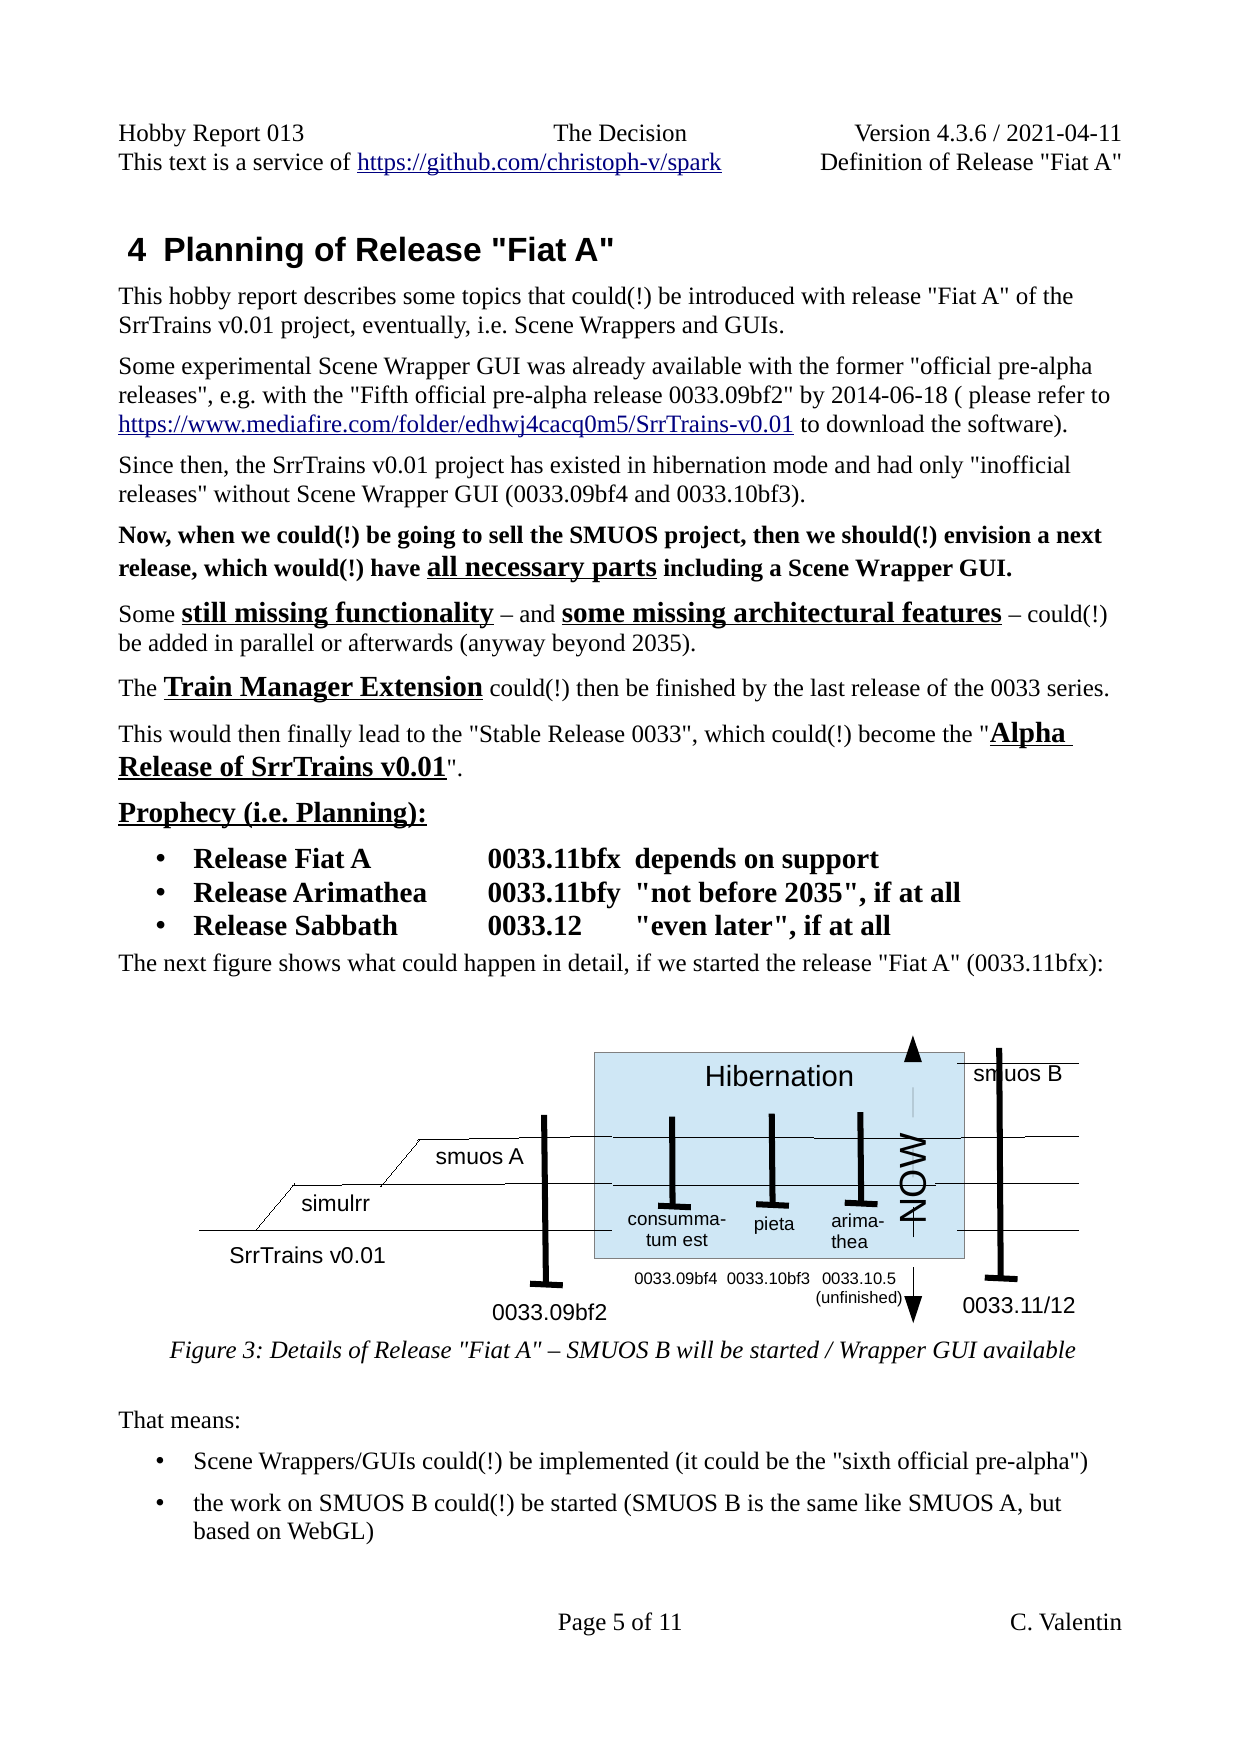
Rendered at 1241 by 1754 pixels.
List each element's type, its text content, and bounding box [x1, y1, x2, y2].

text Some still missing functionality – and some missing architectural features – could(!) be added in parallel or afterwards (anyway beyond 2035). [118, 595, 1122, 657]
text Figure 3: Details of Release "Fiat A" – SMUOS B will be started / Wrapper GUI available [169, 1043, 1085, 1364]
text That means: [118, 1405, 1122, 1434]
text The Train Manager Extension could(!) then be finished by the last release of the 0033 series. [118, 669, 1122, 703]
text This hobby report describes some topics that could(!) be introduced with release "Fiat A" of the SrrTrains v0.01 project, eventually, i.e. Scene Wrappers and GUIs. [118, 281, 1122, 339]
text The next figure shows what could happen in detail, if we started the release "Fiat A" (0033.11bfx): [118, 948, 1122, 977]
list Release Arimathea 0033.11bfy "not before 2035", if at all [156, 875, 1122, 908]
text Prophecy (i.e. Planning): [118, 795, 1122, 829]
list Release Fiat A 0033.11bfx depends on support [156, 841, 1122, 875]
subtitle Planning of Release "Fiat A" [118, 230, 1122, 269]
list Release Sabbath 0033.12 "even later", if at all [156, 908, 1122, 942]
text Some experimental Scene Wrapper GUI was already available with the former "official pre-alpha releases", e.g. with the "Fifth official pre-alpha release 0033.09bf2" by 2014-06-18 ( please refer to https://www.mediafire.com/folder/edhwj4cacq0m5/SrrTrains-v0.01 to download the software). [118, 351, 1122, 437]
text Now, when we could(!) be going to sell the SMUOS project, then we should(!) envision a next release, which would(!) have all necessary parts including a Scene Wrapper GUI. [118, 520, 1122, 582]
list the work on SMUOS B could(!) be started (SMUOS B is the same like SMUOS A, but based on WebGL) [156, 1488, 1122, 1545]
text Since then, the SrrTrains v0.01 project has existed in hibernation mode and had only "inofficial releases" without Scene Wrapper GUI (0033.09bf4 and 0033.10bf3). [118, 450, 1122, 507]
text This would then finally lead to the "Stable Release 0033", which could(!) become the "Alpha Release of SrrTrains v0.01". [118, 716, 1122, 783]
list Scene Wrappers/GUIs could(!) be implemented (it could be the "sixth official pre-alpha") [156, 1446, 1122, 1475]
